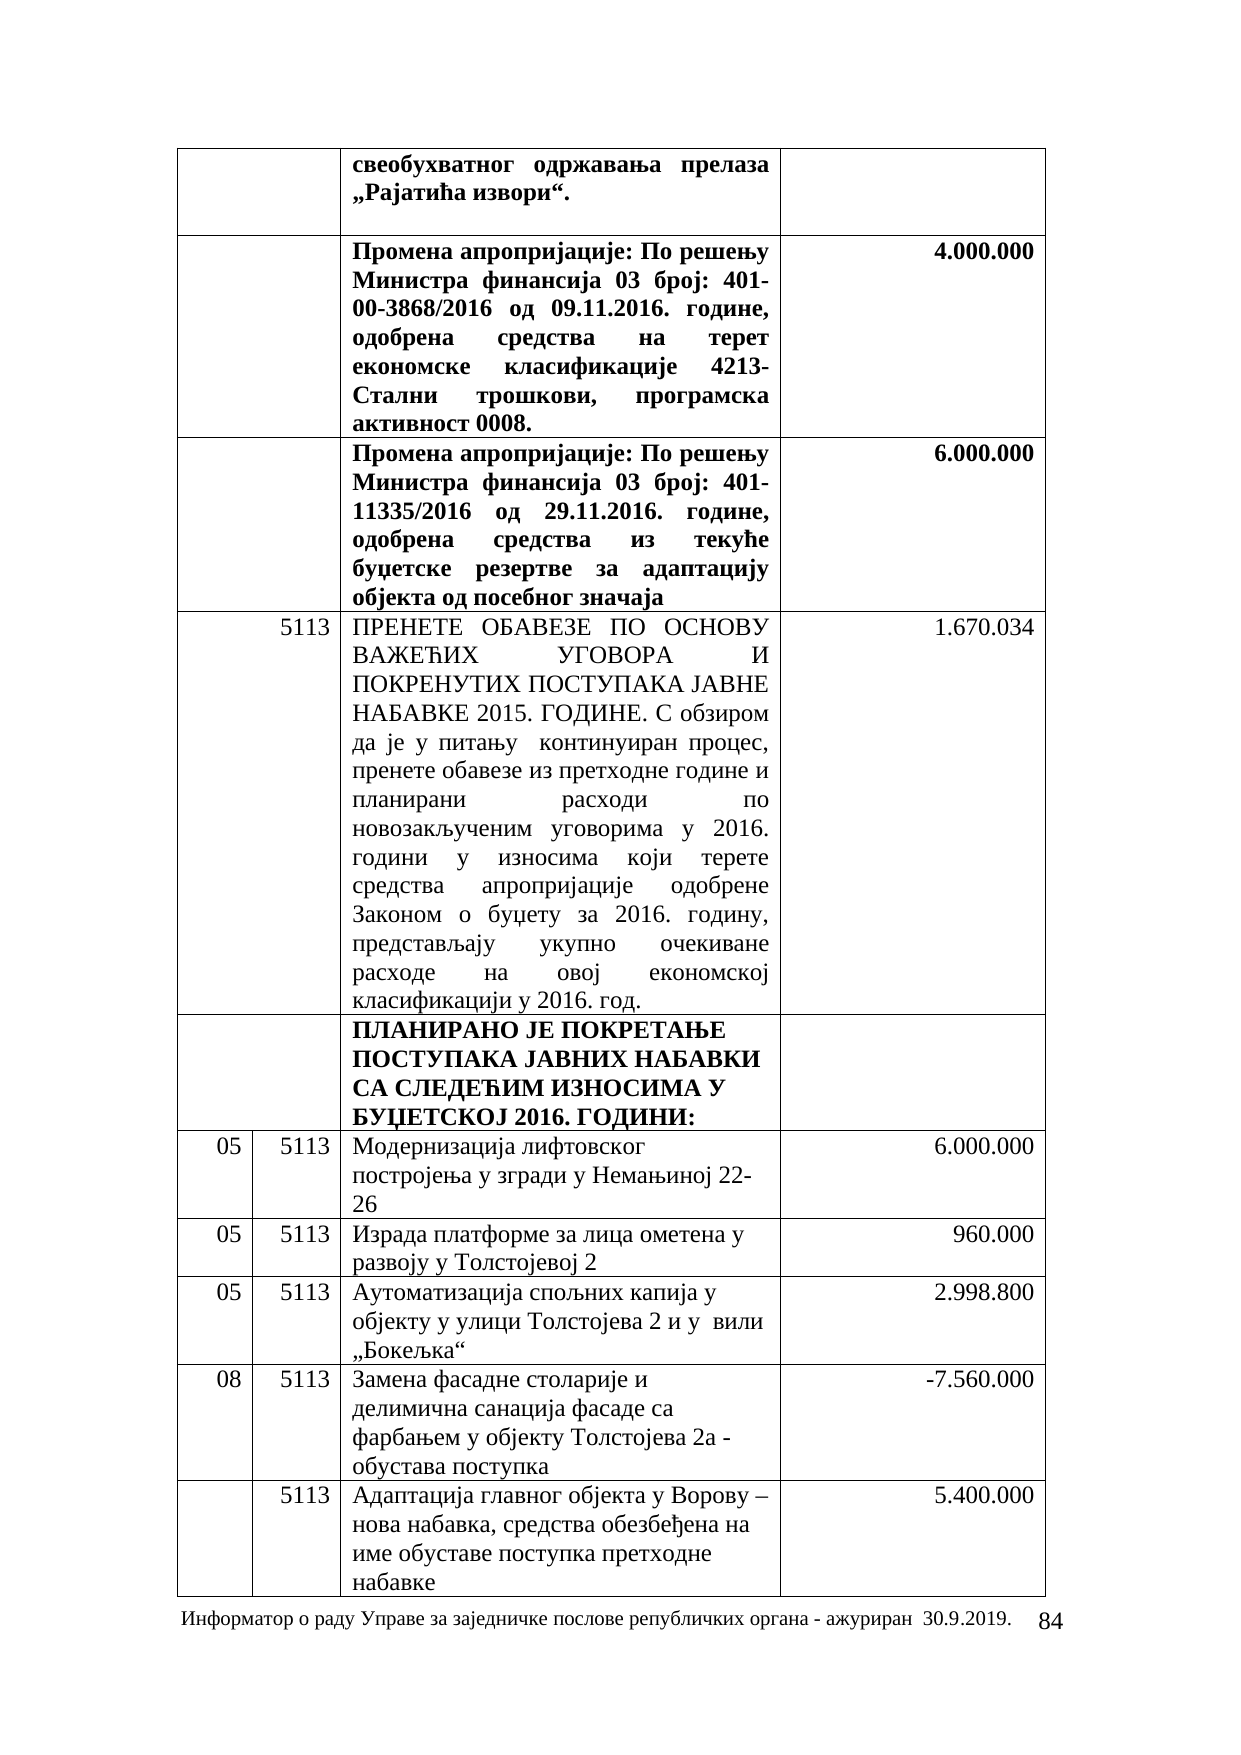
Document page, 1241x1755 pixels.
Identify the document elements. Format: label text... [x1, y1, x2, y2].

table_cell 08 [178, 1365, 252, 1479]
table_cell [178, 438, 340, 611]
table_cell ПЛАНИРАНО ЈЕ ПОКРЕТАЊЕ ПОСТУПАКА ЈАВНИХ НАБАВКИ СА СЛЕДЕЋИМ ИЗНОСИМА У БУЏЕТСКОЈ 2016. ГОДИНИ: [341, 1015, 780, 1130]
table_cell 05 [178, 1277, 252, 1363]
table_cell 5113 [253, 1131, 340, 1218]
table_cell 5113 [253, 1365, 340, 1479]
table_cell Промена апропријације: По решењу Министра финансија 03 број: 401-00-3868/2016 од 09.11.2016. године, одобрена средства на терет економске класификације 4213-Стални трошкови, програмска активност 0008. [341, 236, 780, 437]
table_cell 5.400.000 [781, 1481, 1045, 1596]
table_cell 960.000 [781, 1219, 1045, 1276]
table_cell [781, 1015, 1045, 1130]
table_cell 6.000.000 [781, 1131, 1045, 1218]
table_cell [178, 236, 340, 437]
table_cell 4.000.000 [781, 236, 1045, 437]
table_cell Израда платформе за лица ометена у развоју у Толстојевој 2 [341, 1219, 780, 1276]
table_cell [781, 149, 1045, 235]
table_cell 05 [178, 1131, 252, 1218]
table_cell 5113 [253, 1277, 340, 1363]
table_cell Модернизација лифтовског постројења у згради у Немањиној 22-26 [341, 1131, 780, 1218]
table_cell 5113 [253, 1481, 340, 1596]
table_cell свеобухватног одржавања прелаза „Рајатића извори“. [341, 149, 780, 235]
table_cell Адаптација главног објекта у Ворову –нова набавка, средства обезбеђена на име обуставе поступка претходне набавке [341, 1481, 780, 1596]
table_cell 5113 [178, 612, 340, 1014]
table_cell 05 [178, 1219, 252, 1276]
table_cell 1.670.034 [781, 612, 1045, 1014]
table_cell Аутоматизација спољних капија у објекту у улици Толстојева 2 и у вили „Бокељка“ [341, 1277, 780, 1363]
table_cell -7.560.000 [781, 1365, 1045, 1479]
table_cell 6.000.000 [781, 438, 1045, 611]
table_cell 5113 [253, 1219, 340, 1276]
table_cell Замена фасадне столарије и делимична санација фасаде са фарбањем у објекту Толстојева 2а - обустава поступка [341, 1365, 780, 1479]
table_cell [178, 1481, 252, 1596]
table_cell Промена апропријације: По решењу Министра финансија 03 број: 401-11335/2016 од 29.11.2016. године, одобрена средства из текуће буџетске резертве за адаптацију објекта од посебног значаја [341, 438, 780, 611]
table_cell ПРЕНЕТЕ ОБАВЕЗЕ ПО ОСНОВУ ВАЖЕЋИХ УГОВОРА И ПОКРЕНУТИХ ПОСТУПАКА ЈАВНЕ НАБАВКЕ 2015. ГОДИНЕ. С обзиром да је у питању континуиран процес, пренете обавезе из претходне године и планирани расходи по новозакљученим уговорима у 2016. години у износима који терете средства апропријације одобрене Законом о буџету за 2016. годину, представљају укупно очекиване расходе на овој економској класификацији у 2016. год. [341, 612, 780, 1014]
table_cell [178, 1015, 340, 1130]
table_cell 2.998.800 [781, 1277, 1045, 1363]
table_cell [178, 149, 340, 235]
